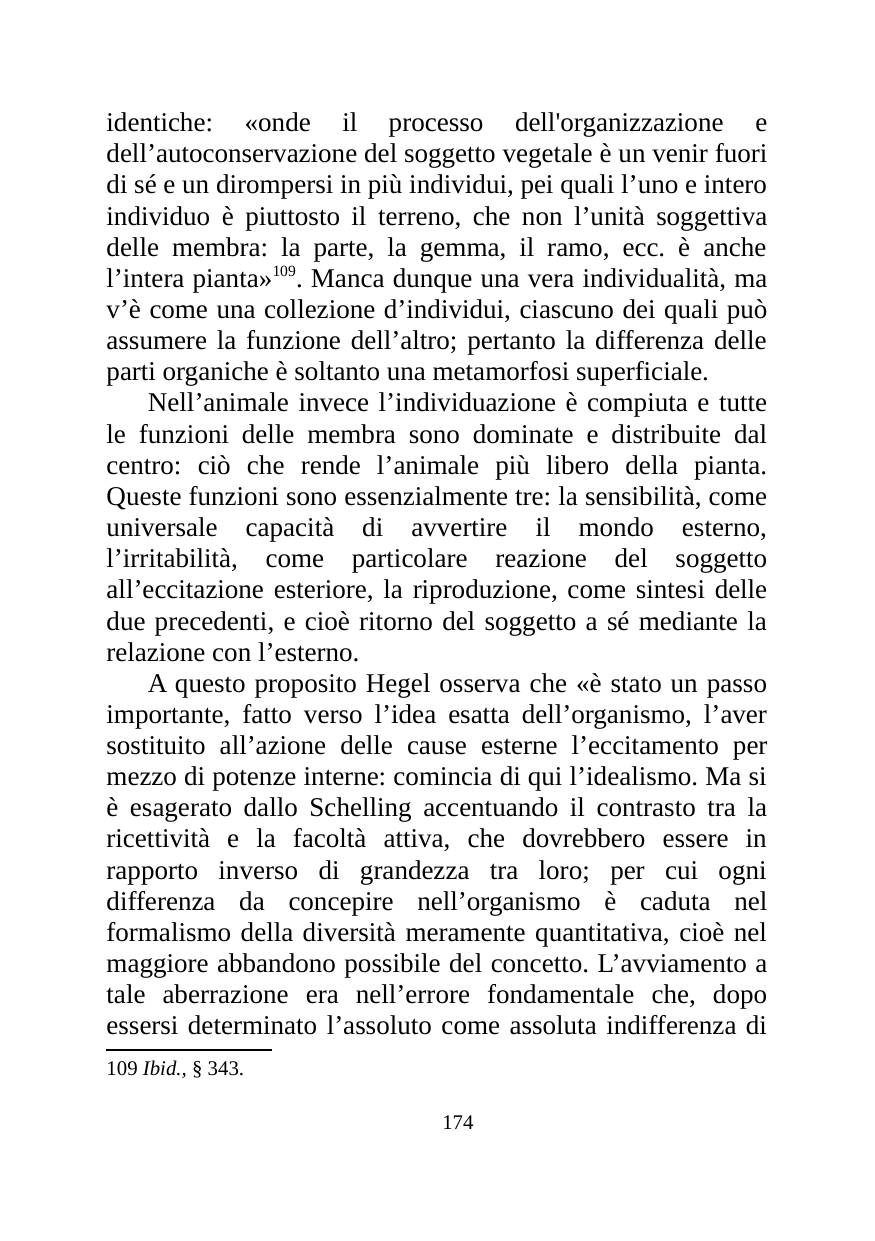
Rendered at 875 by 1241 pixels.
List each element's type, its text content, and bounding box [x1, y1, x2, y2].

text Ibid., § 343. [106, 1056, 768, 1080]
text identiche: «onde il processo dell'organizzazione e dell’autoconservazione del soggetto vegetale è un venir fuori di sé e un dirompersi in più individui, pei quali l’uno e intero individuo è piuttosto il terreno, che non l’unità soggettiva delle membra: la parte, la gemma, il ramo, ecc. è anche l’intera pianta». Manca dunque una vera individualità, ma v’è come una collezione d’individui, ciascuno dei quali può assumere la funzione dell’altro; pertanto la differenza delle parti organiche è soltanto una metamorfosi superficiale. [106, 106, 768, 387]
text Nell’animale invece l’individuazione è compiuta e tutte le funzioni delle membra sono dominate e distribuite dal centro: ciò che rende l’animale più libero della pianta. Queste funzioni sono essenzialmente tre: la sensibilità, come universale capacità di avvertire il mondo esterno, l’irritabilità, come particolare reazione del soggetto all’eccitazione esteriore, la riproduzione, come sintesi delle due precedenti, e cioè ritorno del soggetto a sé mediante la relazione con l’esterno. [106, 387, 768, 667]
text A questo proposito Hegel osserva che «è stato un passo importante, fatto verso l’idea esatta dell’organismo, l’aver sostituito all’azione delle cause esterne l’eccitamento per mezzo di potenze interne: comincia di qui l’idealismo. Ma si è esagerato dallo Schelling accentuando il contrasto tra la ricettività e la facoltà attiva, che dovrebbero essere in rapporto inverso di grandezza tra loro; per cui ogni differenza da concepire nell’organismo è caduta nel formalismo della diversità meramente quantitativa, cioè nel maggiore abbandono possibile del concetto. L’avviamento a tale aberrazione era nell’errore fondamentale che, dopo essersi determinato l’assoluto come assoluta indifferenza di [106, 667, 768, 1041]
